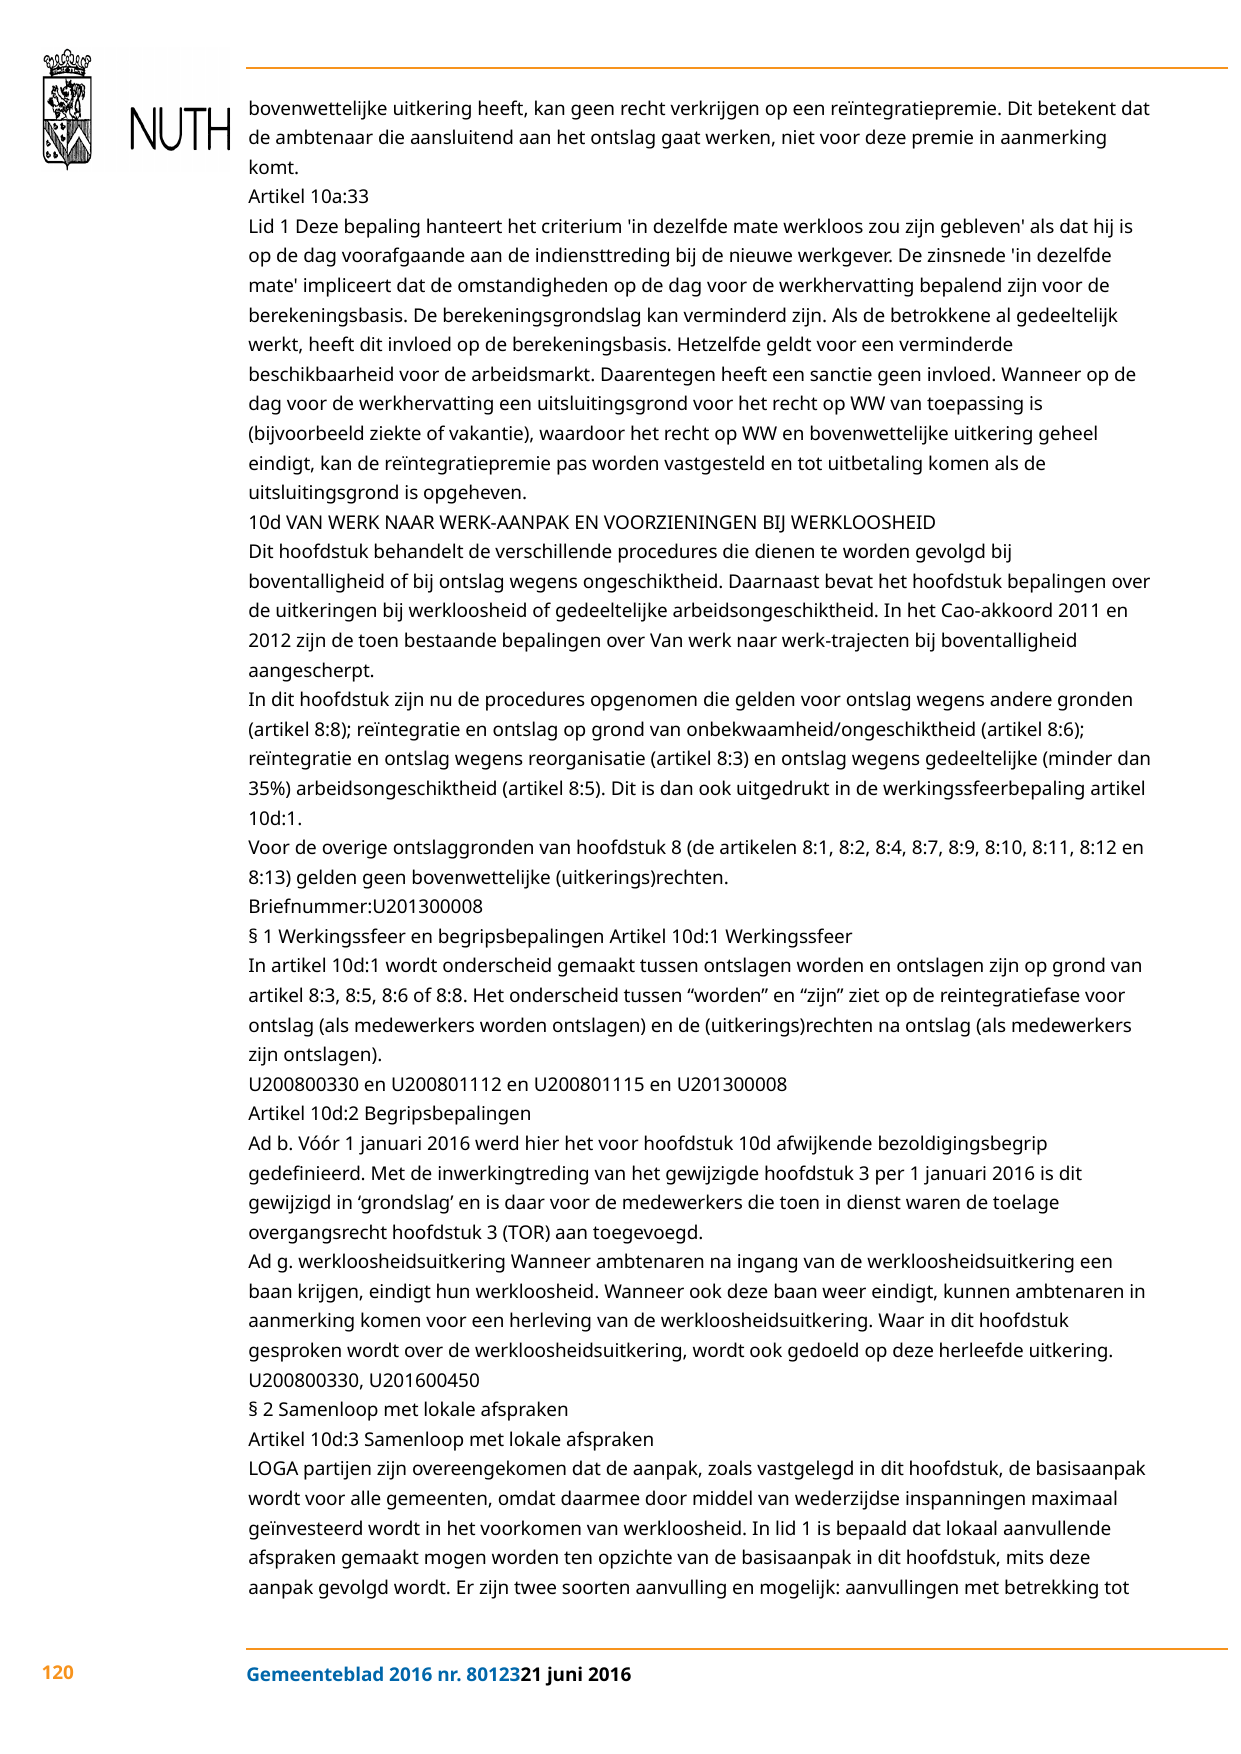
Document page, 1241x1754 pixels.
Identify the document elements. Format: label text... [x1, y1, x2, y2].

text In artikel 10d:1 wordt onderscheid gemaakt tussen ontslagen worden en ontslagen zijn op grond van artikel 8:3, 8:5, 8:6 of 8:8. Het onderscheid tussen “worden” en “zijn” ziet op de reintegratiefase voor ontslag (als medewerkers worden ontslagen) en de (uitkerings)rechten na ontslag (als medewerkers zijn ontslagen). [248, 953, 1152, 1067]
text § 1 Werkingssfeer en begripsbepalingen Artikel 10d:1 Werkingssfeer [248, 923, 1152, 949]
text U200800330, U201600450 [248, 1367, 1152, 1393]
text § 2 Samenloop met lokale afspraken [248, 1396, 1152, 1422]
text Artikel 10d:2 Begripsbepalingen [248, 1101, 1152, 1126]
text Lid 1 Deze bepaling hanteert het criterium 'in dezelfde mate werkloos zou zijn gebleven' als dat hij is op de dag voorafgaande aan de indiensttreding bij de nieuwe werkgever. De zinsnede 'in dezelfde mate' impliceert dat de omstandigheden op de dag voor de werkhervatting bepalend zijn voor de berekeningsbasis. De berekeningsgrondslag kan verminderd zijn. Als de betrokkene al gedeeltelijk werkt, heeft dit invloed op de berekeningsbasis. Hetzelfde geldt voor een verminderde beschikbaarheid voor de arbeidsmarkt. Daarentegen heeft een sanctie geen invloed. Wanneer op de dag voor de werkhervatting een uitsluitingsgrond voor het recht op WW van toepassing is (bijvoorbeeld ziekte of vakantie), waardoor het recht op WW en bovenwettelijke uitkering geheel eindigt, kan de reïntegratiepremie pas worden vastgesteld en tot uitbetaling komen als de uitsluitingsgrond is opgeheven. [248, 213, 1152, 505]
text Artikel 10a:33 [248, 183, 1152, 209]
text Voor de overige ontslaggronden van hoofdstuk 8 (de artikelen 8:1, 8:2, 8:4, 8:7, 8:9, 8:10, 8:11, 8:12 en 8:13) gelden geen bovenwettelijke (uitkerings)rechten. [248, 834, 1152, 890]
text LOGA partijen zijn overeengekomen dat de aanpak, zoals vastgelegd in dit hoofdstuk, de basisaanpak wordt voor alle gemeenten, omdat daarmee door middel van wederzijdse inspanningen maximaal geïnvesteerd wordt in het voorkomen van werkloosheid. In lid 1 is bepaald dat lokaal aanvullende afspraken gemaakt mogen worden ten opzichte van de basisaanpak in dit hoofdstuk, mits deze aanpak gevolgd wordt. Er zijn twee soorten aanvulling en mogelijk: aanvullingen met betrekking tot [248, 1456, 1152, 1600]
text Dit hoofdstuk behandelt de verschillende procedures die dienen te worden gevolgd bij boventalligheid of bij ontslag wegens ongeschiktheid. Daarnaast bevat het hoofdstuk bepalingen over de uitkeringen bij werkloosheid of gedeeltelijke arbeidsongeschiktheid. In het Cao-akkoord 2011 en 2012 zijn de toen bestaande bepalingen over Van werk naar werk-trajecten bij boventalligheid aangescherpt. [248, 538, 1152, 683]
picture [41, 47, 231, 172]
text Artikel 10d:3 Samenloop met lokale afspraken [248, 1426, 1152, 1452]
text 10d VAN WERK NAAR WERK-AANPAK EN VOORZIENINGEN BIJ WERKLOOSHEID [248, 509, 1152, 535]
text Ad g. werkloosheidsuitkering Wanneer ambtenaren na ingang van de werkloosheidsuitkering een baan krijgen, eindigt hun werkloosheid. Wanneer ook deze baan weer eindigt, kunnen ambtenaren in aanmerking komen voor een herleving van de werkloosheidsuitkering. Waar in dit hoofdstuk gesproken wordt over de werkloosheidsuitkering, wordt ook gedoeld op deze herleefde uitkering. [248, 1248, 1152, 1363]
text In dit hoofdstuk zijn nu de procedures opgenomen die gelden voor ontslag wegens andere gronden (artikel 8:8); reïntegratie en ontslag op grond van onbekwaamheid/ongeschiktheid (artikel 8:6); reïntegratie en ontslag wegens reorganisatie (artikel 8:3) en ontslag wegens gedeeltelijke (minder dan 35%) arbeidsongeschiktheid (artikel 8:5). Dit is dan ook uitgedrukt in de werkingssfeerbepaling artikel 10d:1. [248, 686, 1152, 831]
text Briefnummer:U201300008 [248, 893, 1152, 919]
text U200800330 en U200801112 en U200801115 en U201300008 [248, 1071, 1152, 1097]
text bovenwettelijke uitkering heeft, kan geen recht verkrijgen op een reïntegratiepremie. Dit betekent dat de ambtenaar die aansluitend aan het ontslag gaat werken, niet voor deze premie in aanmerking komt. [248, 95, 1152, 180]
text Ad b. Vóór 1 januari 2016 werd hier het voor hoofdstuk 10d afwijkende bezoldigingsbegrip gedefinieerd. Met de inwerkingtreding van het gewijzigde hoofdstuk 3 per 1 januari 2016 is dit gewijzigd in ‘grondslag’ en is daar voor de medewerkers die toen in dienst waren de toelage overgangsrecht hoofdstuk 3 (TOR) aan toegevoegd. [248, 1130, 1152, 1245]
